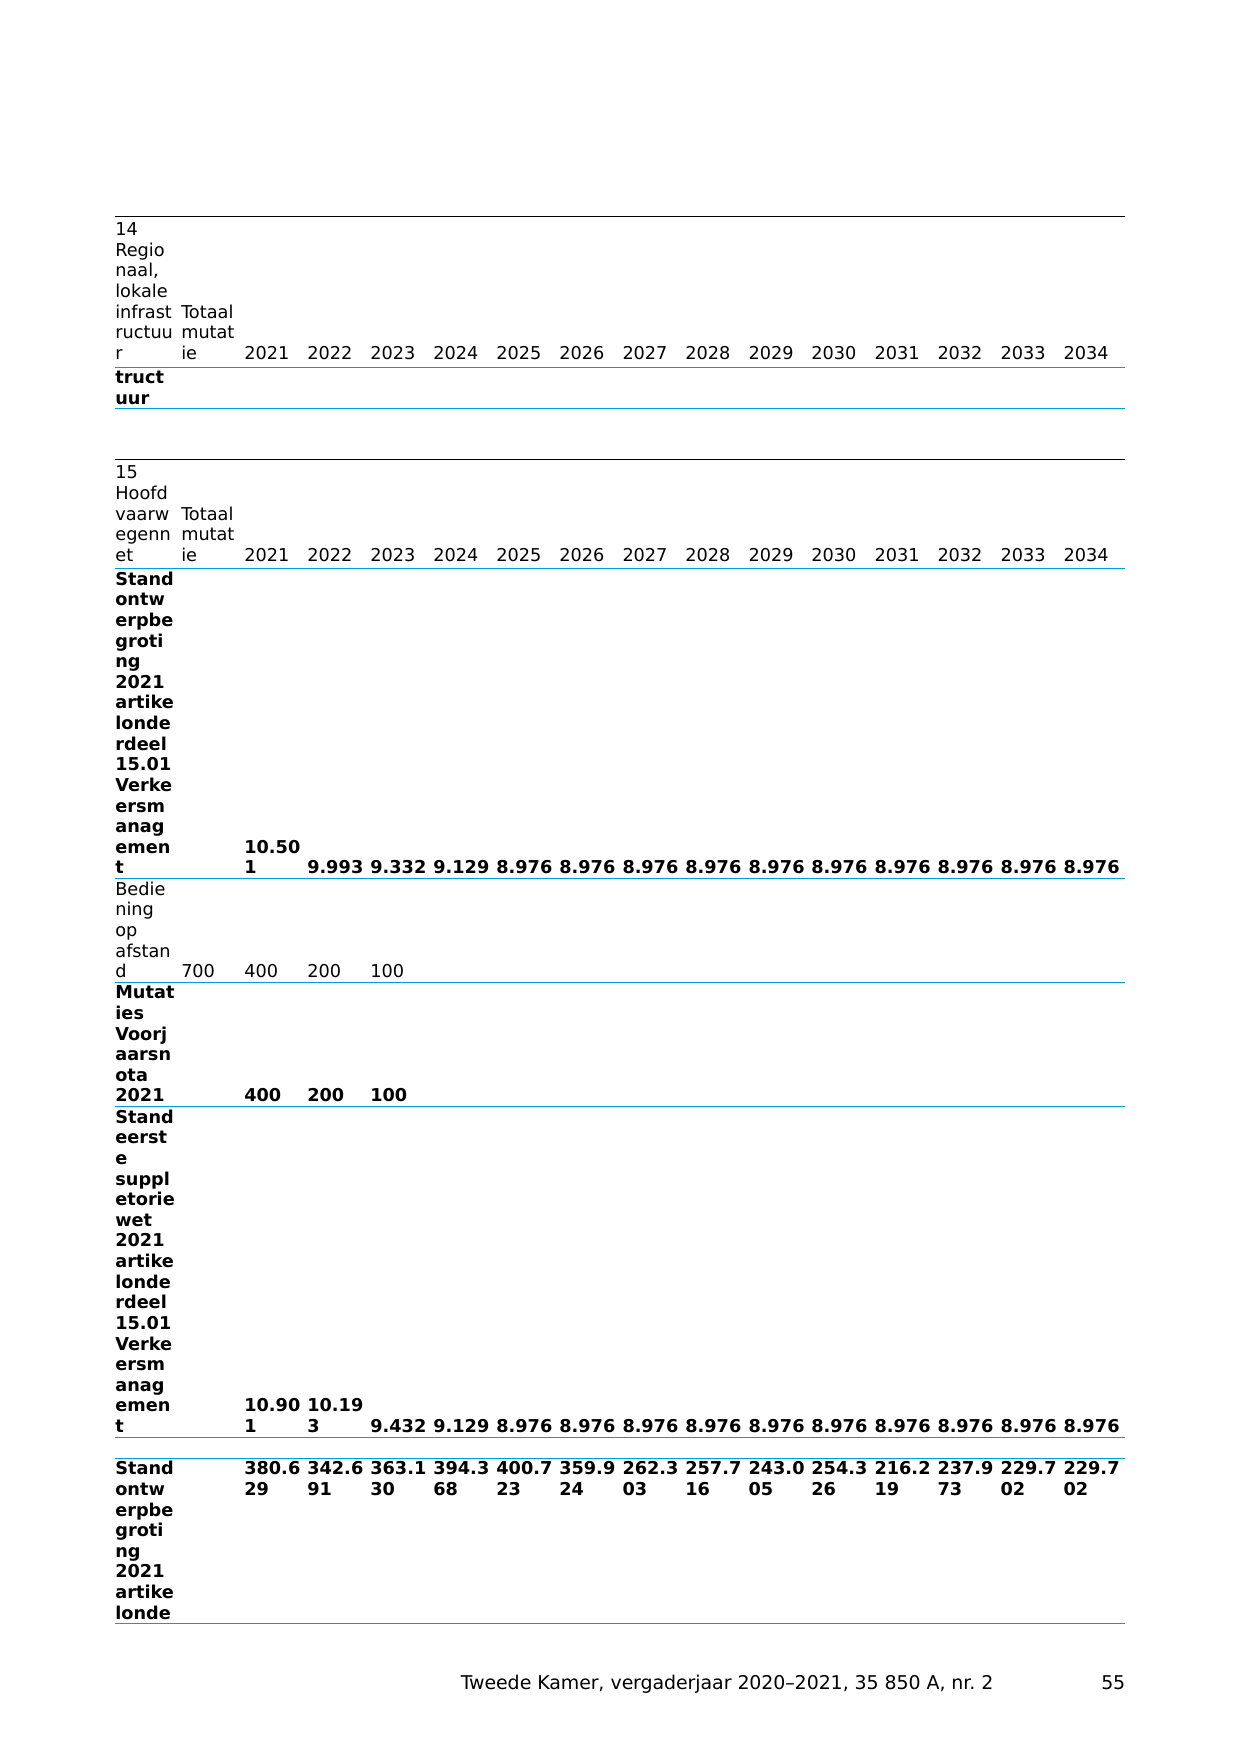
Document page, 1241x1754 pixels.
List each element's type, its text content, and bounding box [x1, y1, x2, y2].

table_cell 8.976 [493, 569, 556, 878]
table_cell 363.130 [367, 1459, 430, 1623]
table_cell [556, 879, 619, 982]
table_cell [1060, 983, 1125, 1106]
table_cell 262.303 [619, 1459, 682, 1623]
table_cell 8.976 [682, 569, 745, 878]
table_cell 359.924 [556, 1459, 619, 1623]
table_cell [304, 368, 367, 408]
table_cell 254.326 [808, 1459, 871, 1623]
table_cell 243.005 [745, 1459, 808, 1623]
table_cell [367, 368, 430, 408]
table_cell [998, 983, 1060, 1106]
table_cell tructuur [115, 368, 178, 408]
table_cell 400.723 [493, 1459, 556, 1623]
table_cell [430, 983, 493, 1106]
table_cell 8.976 [745, 569, 808, 878]
table_cell 8.976 [619, 1107, 682, 1437]
table_cell [745, 879, 808, 982]
table_cell [682, 368, 745, 408]
table_cell [871, 879, 934, 982]
table_cell [998, 1438, 1060, 1458]
table_cell 9.129 [430, 569, 493, 878]
table_cell [682, 1438, 745, 1458]
table_cell [934, 983, 997, 1106]
table_cell 100 [367, 983, 430, 1106]
table_cell 9.432 [367, 1107, 430, 1437]
table_cell 229.702 [998, 1459, 1060, 1623]
table_cell 2028 [682, 217, 745, 366]
table_cell 8.976 [1060, 1107, 1125, 1437]
table_cell 2034 [1060, 217, 1125, 366]
table_cell [934, 368, 997, 408]
table_cell [745, 1438, 808, 1458]
table_cell [115, 1438, 178, 1458]
table_cell 394.368 [430, 1459, 493, 1623]
table_cell 237.973 [934, 1459, 997, 1623]
table_cell Stand eerste suppletorie wet 2021 artikelonderdeel 15.01 Verkeersmanagement [115, 1107, 178, 1437]
table_cell 10.193 [304, 1107, 367, 1437]
table_cell [998, 879, 1060, 982]
table_cell 8.976 [493, 1107, 556, 1437]
table_cell [619, 879, 682, 982]
table_cell 2027 [619, 217, 682, 366]
table_cell [178, 983, 241, 1106]
table_cell 9.993 [304, 569, 367, 878]
table_cell [619, 368, 682, 408]
table_cell 257.716 [682, 1459, 745, 1623]
table_cell [934, 1438, 997, 1458]
table_cell [178, 368, 241, 408]
table_cell 2025 [493, 460, 556, 568]
table_cell 8.976 [998, 1107, 1060, 1437]
table_cell [745, 983, 808, 1106]
table_cell 342.691 [304, 1459, 367, 1623]
table_cell 8.976 [556, 569, 619, 878]
table_cell [871, 368, 934, 408]
table_cell 8.976 [934, 1107, 997, 1437]
table_cell 2029 [745, 460, 808, 568]
table_cell [808, 983, 871, 1106]
table_cell 8.976 [619, 569, 682, 878]
table_header Tabel 14 Artikel 15 Hoofdwegennet (Bedragen x € 1.000) [115, 434, 1125, 459]
table_cell 2031 [871, 460, 934, 568]
table_cell 2028 [682, 460, 745, 568]
table_cell [1060, 368, 1125, 408]
table_cell [808, 1438, 871, 1458]
table_cell 2031 [871, 217, 934, 366]
table_cell 2021 [241, 460, 304, 568]
table_cell [241, 1438, 304, 1458]
table_cell [808, 879, 871, 982]
table_cell 2032 [934, 460, 997, 568]
table_cell Stand ontwerpbegroting 2021 artikelonderdeel 15.01 Verkeersmanagement [115, 569, 178, 878]
table_cell [430, 368, 493, 408]
table_cell 216.219 [871, 1459, 934, 1623]
table_cell [178, 1107, 241, 1437]
table_cell 700 [178, 879, 241, 982]
table_cell [304, 1438, 367, 1458]
table_cell [619, 1438, 682, 1458]
table_cell 2022 [304, 460, 367, 568]
table_cell [682, 983, 745, 1106]
table_cell 8.976 [682, 1107, 745, 1437]
table_cell 400 [241, 983, 304, 1106]
table_cell 8.976 [934, 569, 997, 878]
table_cell 2030 [808, 460, 871, 568]
table_cell 9.129 [430, 1107, 493, 1437]
table_cell Mutaties Voorjaarsnota 2021 [115, 983, 178, 1106]
table_cell [556, 1438, 619, 1458]
table_cell [430, 1438, 493, 1458]
table_cell 8.976 [556, 1107, 619, 1437]
table_cell [556, 983, 619, 1106]
table_cell Totaal mutatie [178, 460, 241, 568]
table_cell [241, 368, 304, 408]
table_cell [493, 1438, 556, 1458]
table_cell Totaal mutatie [178, 217, 241, 366]
table_cell 14 Regionaal, lokale infrastructuur [115, 217, 178, 366]
table_cell [745, 368, 808, 408]
table_cell 2021 [241, 217, 304, 366]
table_cell 8.976 [871, 569, 934, 878]
table_cell [871, 1438, 934, 1458]
table_cell [493, 368, 556, 408]
table_cell 8.976 [871, 1107, 934, 1437]
table_cell 8.976 [808, 1107, 871, 1437]
table_cell [1060, 879, 1125, 982]
table_cell 2024 [430, 217, 493, 366]
table_cell 2025 [493, 217, 556, 366]
table_cell 200 [304, 879, 367, 982]
table_cell 2033 [998, 217, 1060, 366]
table_cell 8.976 [1060, 569, 1125, 878]
table_cell [871, 983, 934, 1106]
table_header Tabel 13 Artikel 14 Regionale, lokale infrastructuur (Bedragen x € 1.000) [115, 191, 1125, 216]
table_cell 2026 [556, 460, 619, 568]
table_cell 380.629 [241, 1459, 304, 1623]
table_cell [178, 569, 241, 878]
table_cell [682, 879, 745, 982]
table_cell 10.501 [241, 569, 304, 878]
table_cell 229.702 [1060, 1459, 1125, 1623]
table_cell 2034 [1060, 460, 1125, 568]
table_cell [178, 1459, 241, 1623]
table_cell 8.976 [998, 569, 1060, 878]
table_cell 2024 [430, 460, 493, 568]
table_cell 100 [367, 879, 430, 982]
table_cell 400 [241, 879, 304, 982]
table_cell 2022 [304, 217, 367, 366]
table_cell [1060, 1438, 1125, 1458]
table_cell [808, 368, 871, 408]
table_cell 9.332 [367, 569, 430, 878]
table_cell 2023 [367, 217, 430, 366]
table_cell [934, 879, 997, 982]
table_cell [556, 368, 619, 408]
table_cell [619, 983, 682, 1106]
table_cell 200 [304, 983, 367, 1106]
table_cell 2032 [934, 217, 997, 366]
table_cell 2027 [619, 460, 682, 568]
table_cell Stand ontwerpbegroting 2021 artikelonde [115, 1459, 178, 1623]
table_cell 2033 [998, 460, 1060, 568]
table_cell 8.976 [745, 1107, 808, 1437]
table_cell 2029 [745, 217, 808, 366]
table_cell [430, 879, 493, 982]
table_cell 2030 [808, 217, 871, 366]
table_cell 10.901 [241, 1107, 304, 1437]
table_cell [493, 879, 556, 982]
table_cell 2026 [556, 217, 619, 366]
table_cell [998, 368, 1060, 408]
table_cell 15 Hoofdvaarwegennet [115, 460, 178, 568]
table_cell Bediening op afstand [115, 879, 178, 982]
table_cell 2023 [367, 460, 430, 568]
table_cell [178, 1438, 241, 1458]
table_cell [367, 1438, 430, 1458]
table_cell [493, 983, 556, 1106]
table_cell 8.976 [808, 569, 871, 878]
